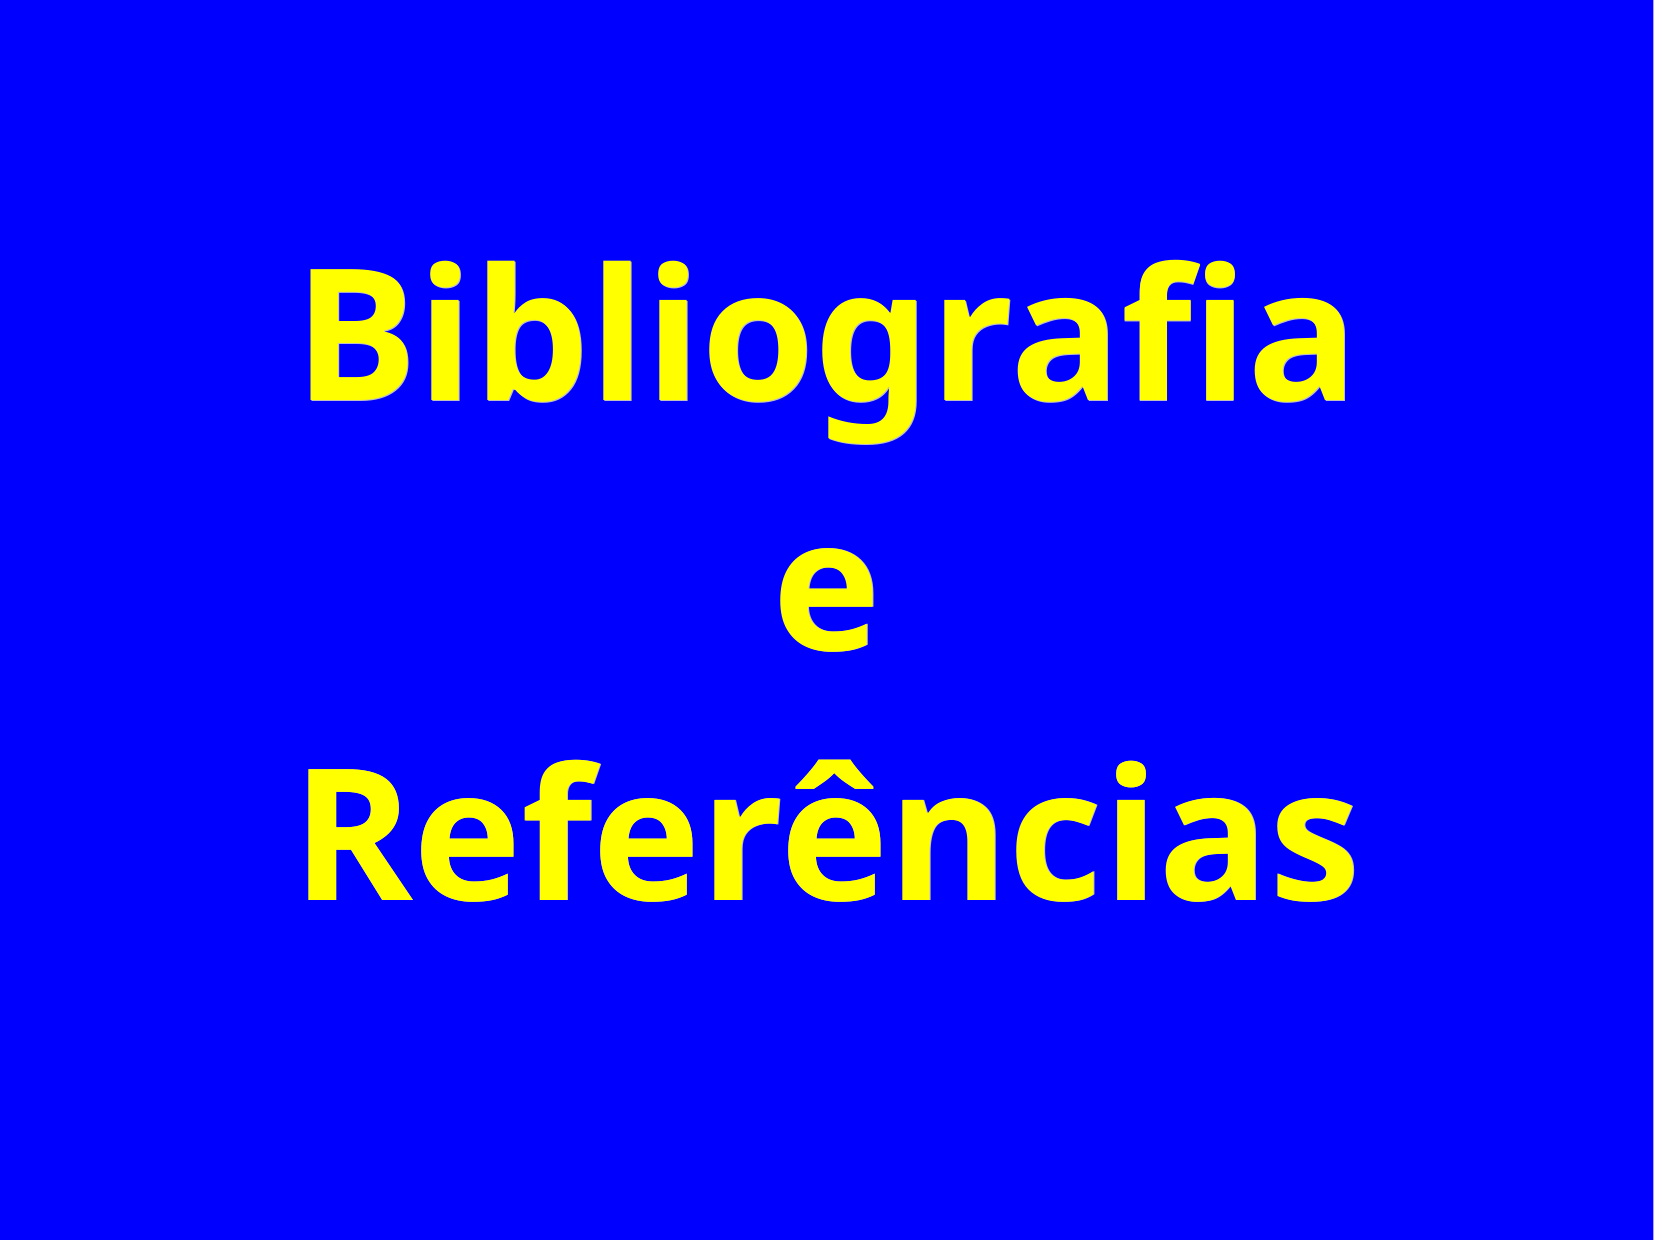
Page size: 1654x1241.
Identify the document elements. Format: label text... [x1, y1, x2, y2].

subtitle Bibliografia e Referências [82, 49, 1571, 1109]
